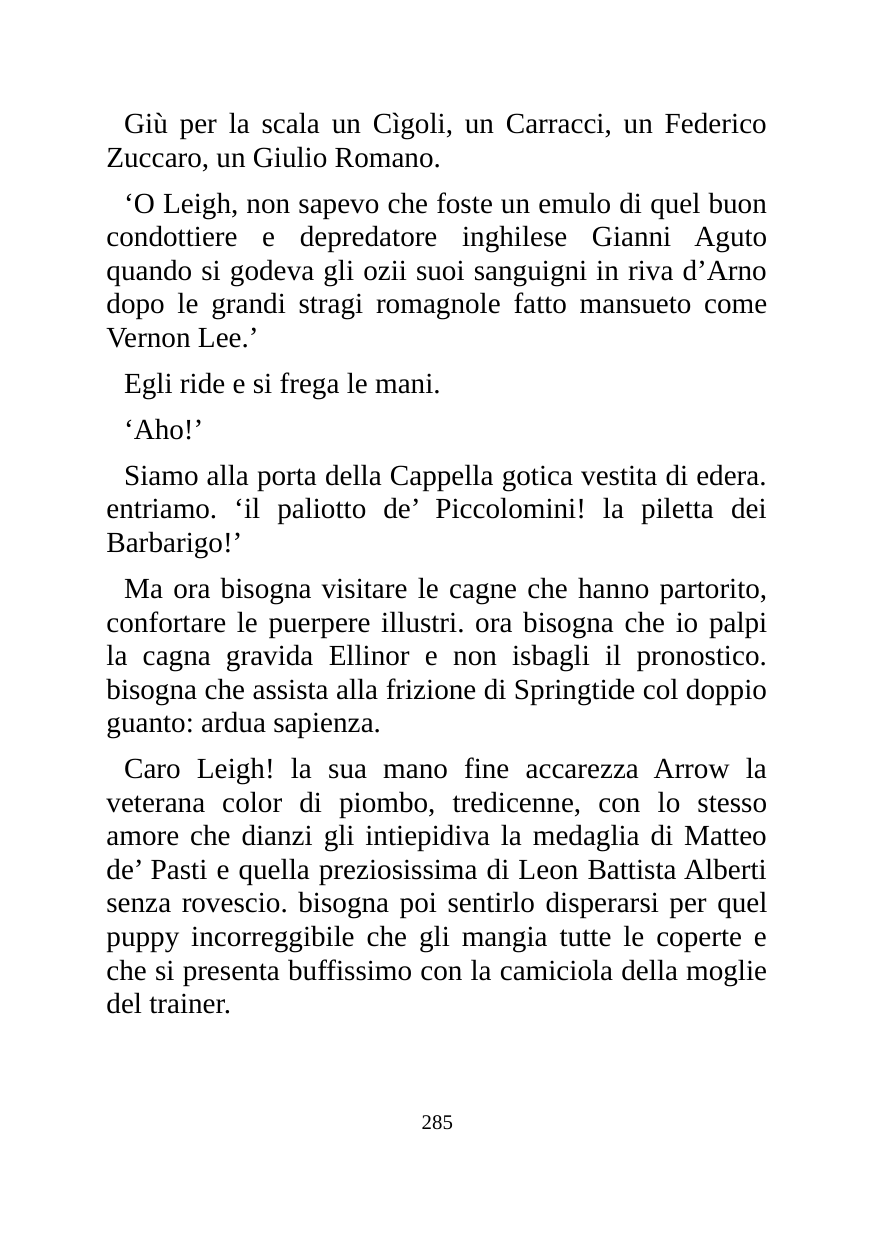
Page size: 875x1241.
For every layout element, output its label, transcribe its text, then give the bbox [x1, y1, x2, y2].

text ‘O Leigh, non sapevo che foste un emulo di quel buon condottiere e depredatore inghilese Gianni Aguto quando si godeva gli ozii suoi sanguigni in riva d’Arno dopo le grandi stragi romagnole fatto mansueto come Vernon Lee.’ [106, 186, 768, 353]
text Siamo alla porta della Cappella gotica vestita di edera. entriamo. ‘il paliotto de’ Piccolomini! la piletta dei Barbarigo!’ [106, 458, 768, 559]
text Ma ora bisogna visitare le cagne che hanno partorito, confortare le puerpere illustri. ora bisogna che io palpi la cagna gravida Ellinor e non isbagli il pronostico. bisogna che assista alla frizione di Springtide col doppio guanto: ardua sapienza. [106, 571, 768, 739]
text Caro Leigh! la sua mano fine accarezza Arrow la veterana color di piombo, tredicenne, con lo stesso amore che dianzi gli intiepidiva la medaglia di Matteo de’ Pasti e quella preziosissima di Leon Battista Alberti senza rovescio. bisogna poi sentirlo disperarsi per quel puppy incorreggibile che gli mangia tutte le coperte e che si presenta buffissimo con la camiciola della moglie del trainer. [106, 751, 768, 1020]
text ‘Aho!’ [106, 412, 768, 446]
text Giù per la scala un Cìgoli, un Carracci, un Federico Zuccaro, un Giulio Romano. [106, 106, 768, 173]
text Egli ride e si frega le mani. [106, 366, 768, 399]
